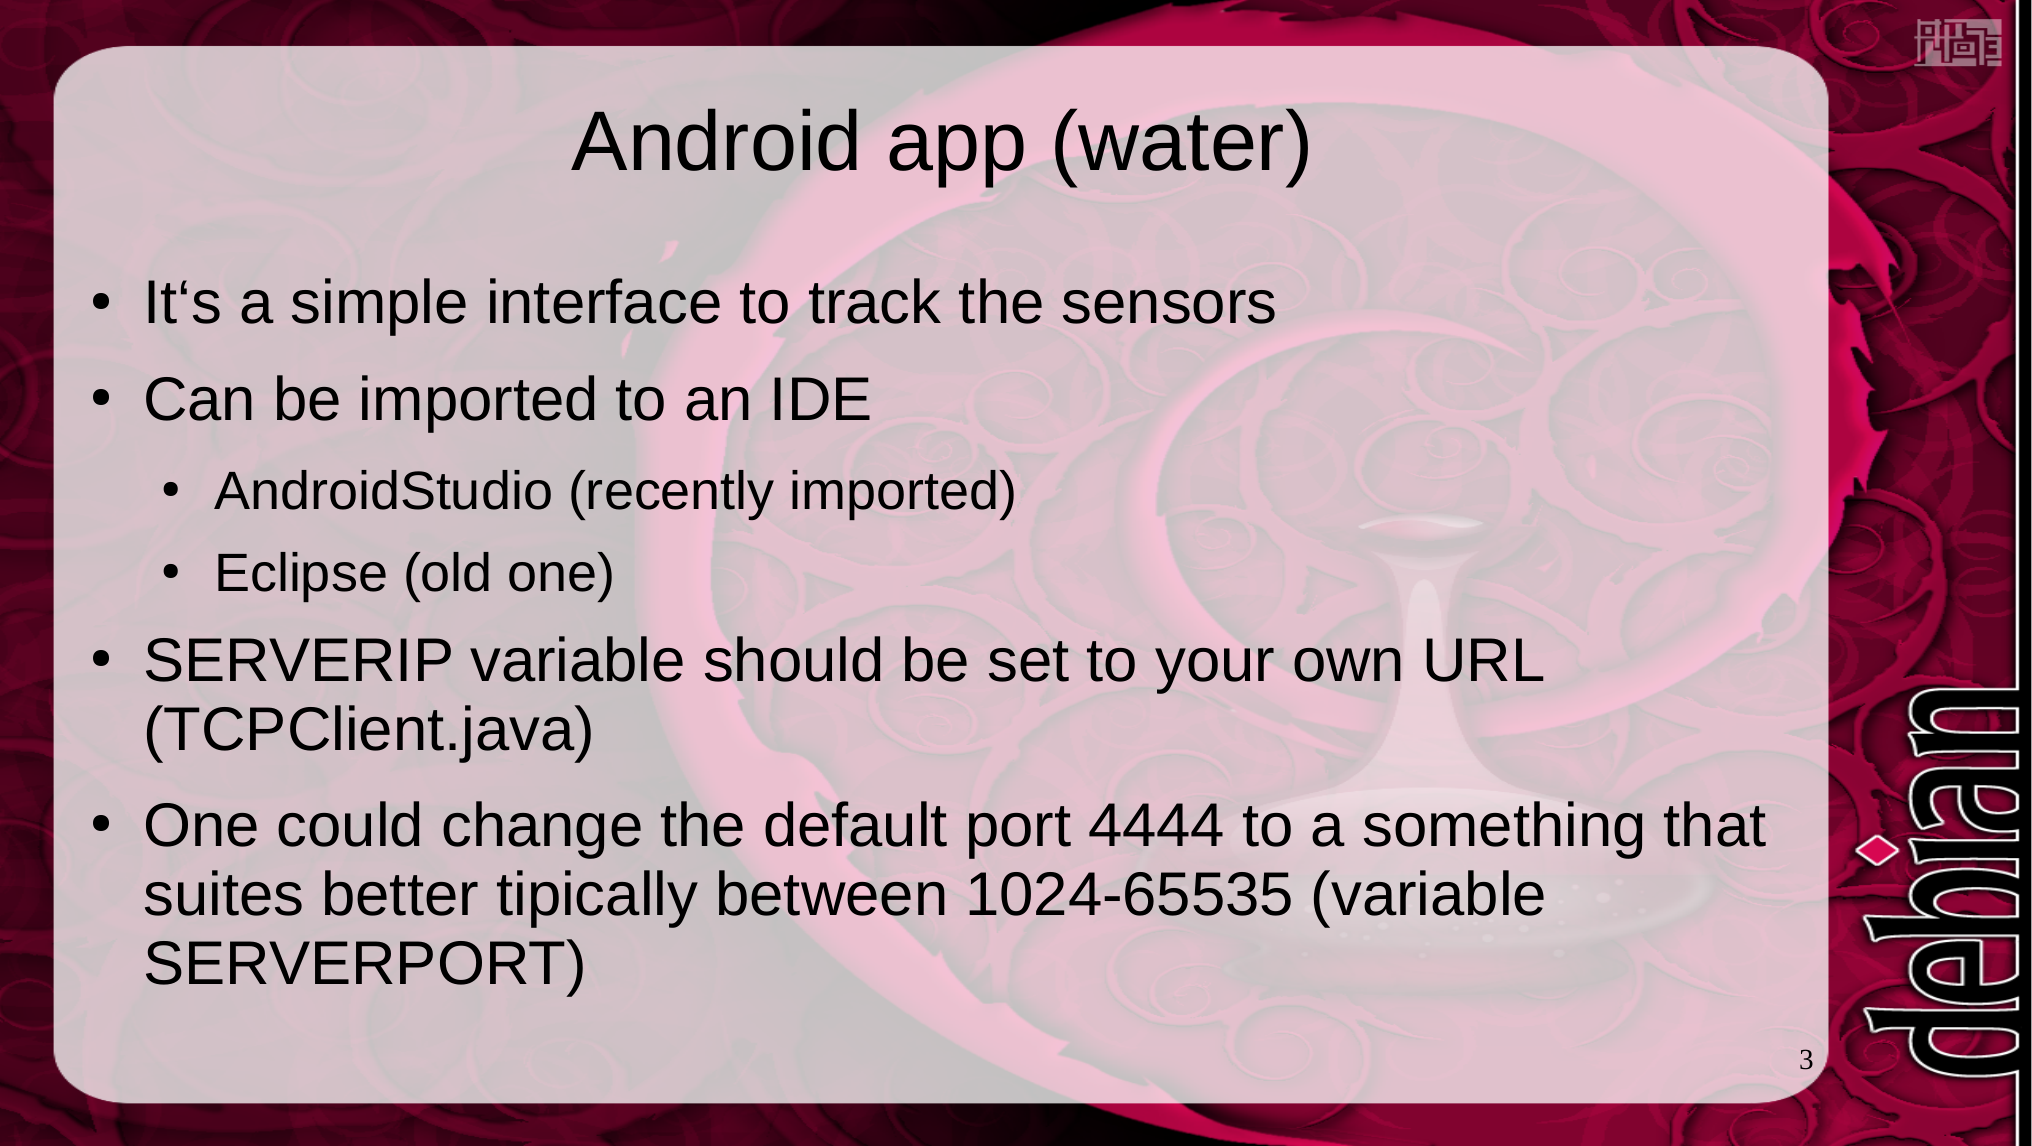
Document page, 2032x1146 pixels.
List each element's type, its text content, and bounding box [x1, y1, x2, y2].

picture [0, 0, 2032, 1146]
title Android app (water) [72, 45, 1814, 237]
list It‘s a simple interface to track the sensors Can be imported to an IDE AndroidStudio (recently imported) Eclipse (old one) SERVERIP variable should be set to your own URL (TCPClient.java) One could change the default port 4444 to a something that suites better tipically between 1024-65535 (variable SERVERPORT) [72, 268, 1814, 1025]
